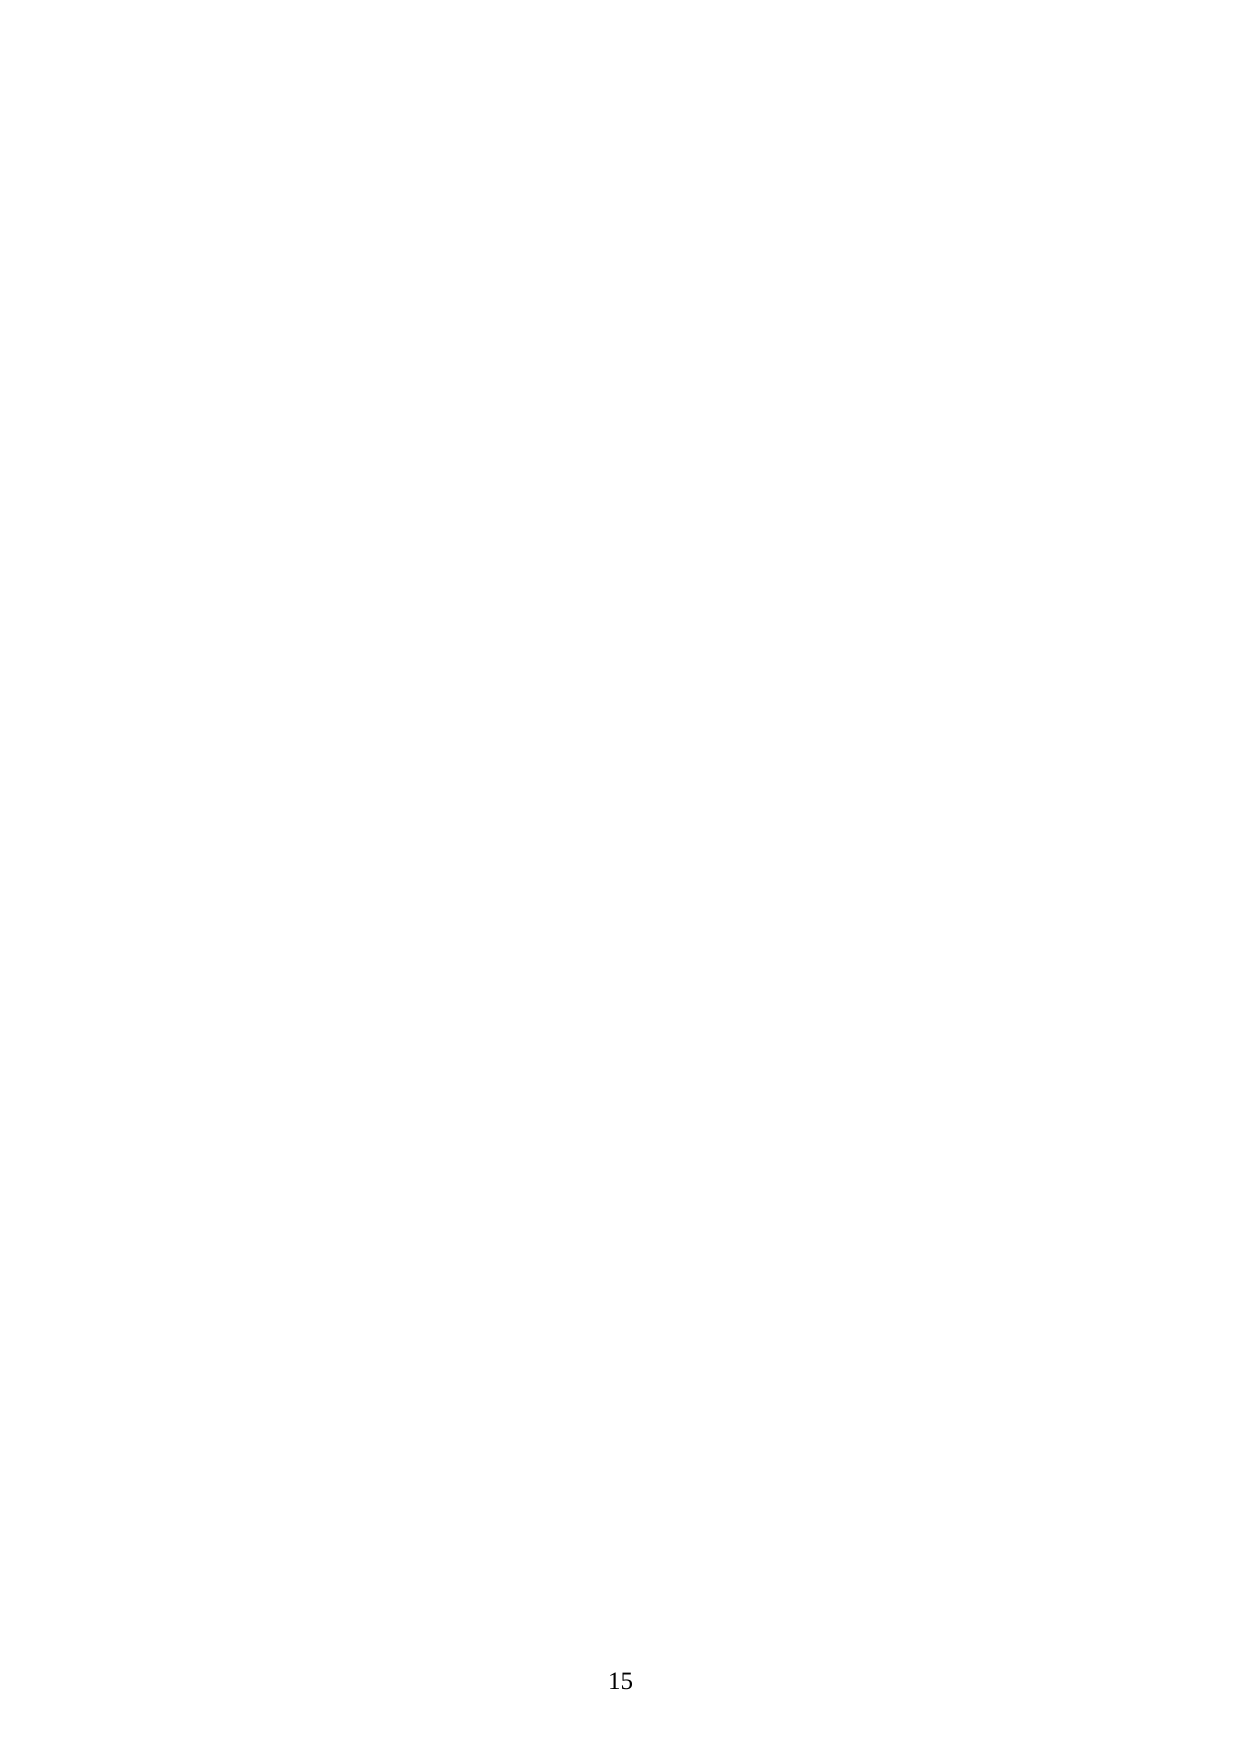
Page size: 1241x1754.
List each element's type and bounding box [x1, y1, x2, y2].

text [118, 118, 1122, 923]
